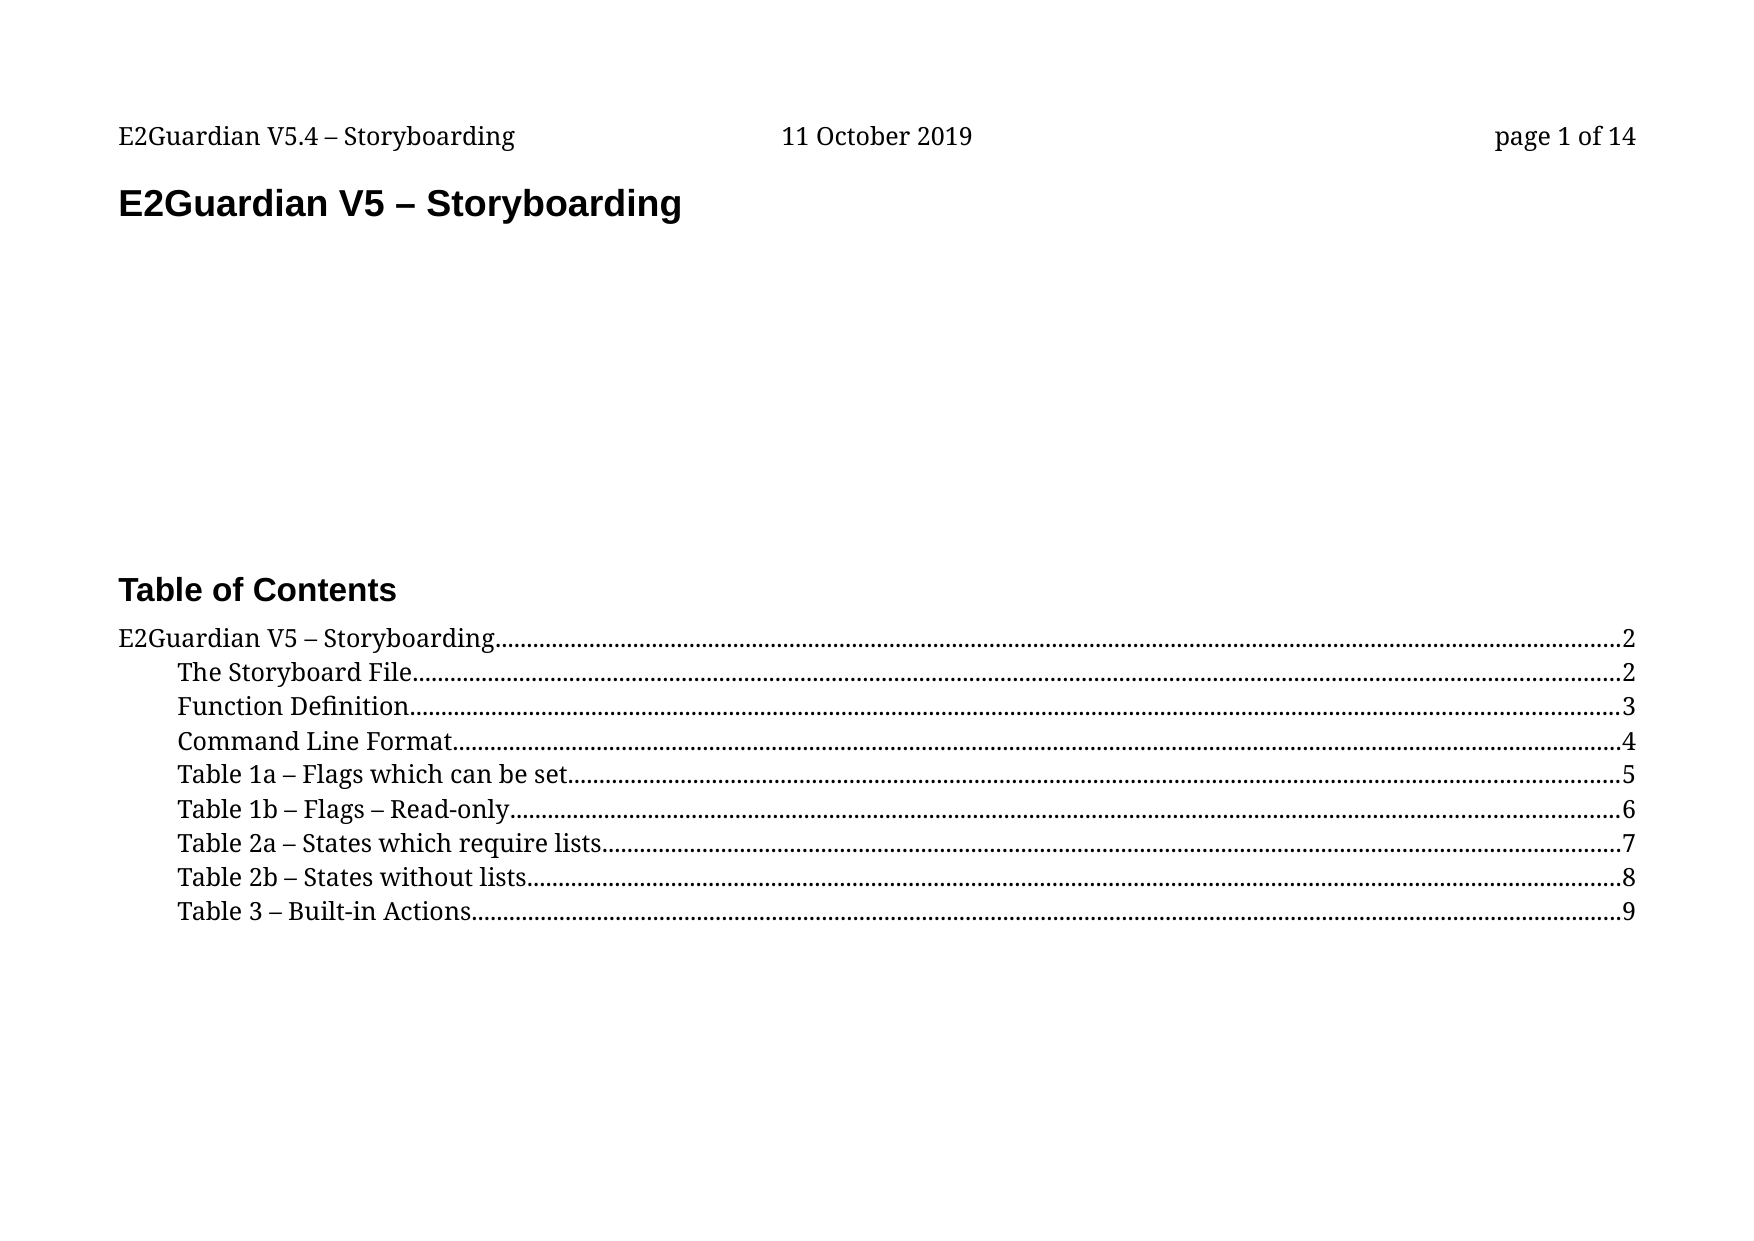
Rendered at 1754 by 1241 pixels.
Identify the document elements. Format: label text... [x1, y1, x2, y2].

text E2Guardian V5 – Storyboarding 2 [118, 621, 1636, 655]
text Table 2b – States without lists 8 [177, 859, 1636, 893]
text Table 2a – States which require lists 7 [177, 825, 1636, 859]
text Command Line Format 4 [177, 723, 1636, 757]
text Table 3 – Built-in Actions 9 [177, 893, 1636, 927]
text E2Guardian V5 – Storyboarding [118, 182, 1636, 225]
text The Storyboard File 2 [177, 655, 1636, 689]
text Function Definition 3 [177, 689, 1636, 723]
text Table 1b – Flags – Read-only 6 [177, 791, 1636, 825]
subtitle Table of Contents [118, 570, 1636, 608]
text Table 1a – Flags which can be set 5 [177, 757, 1636, 791]
